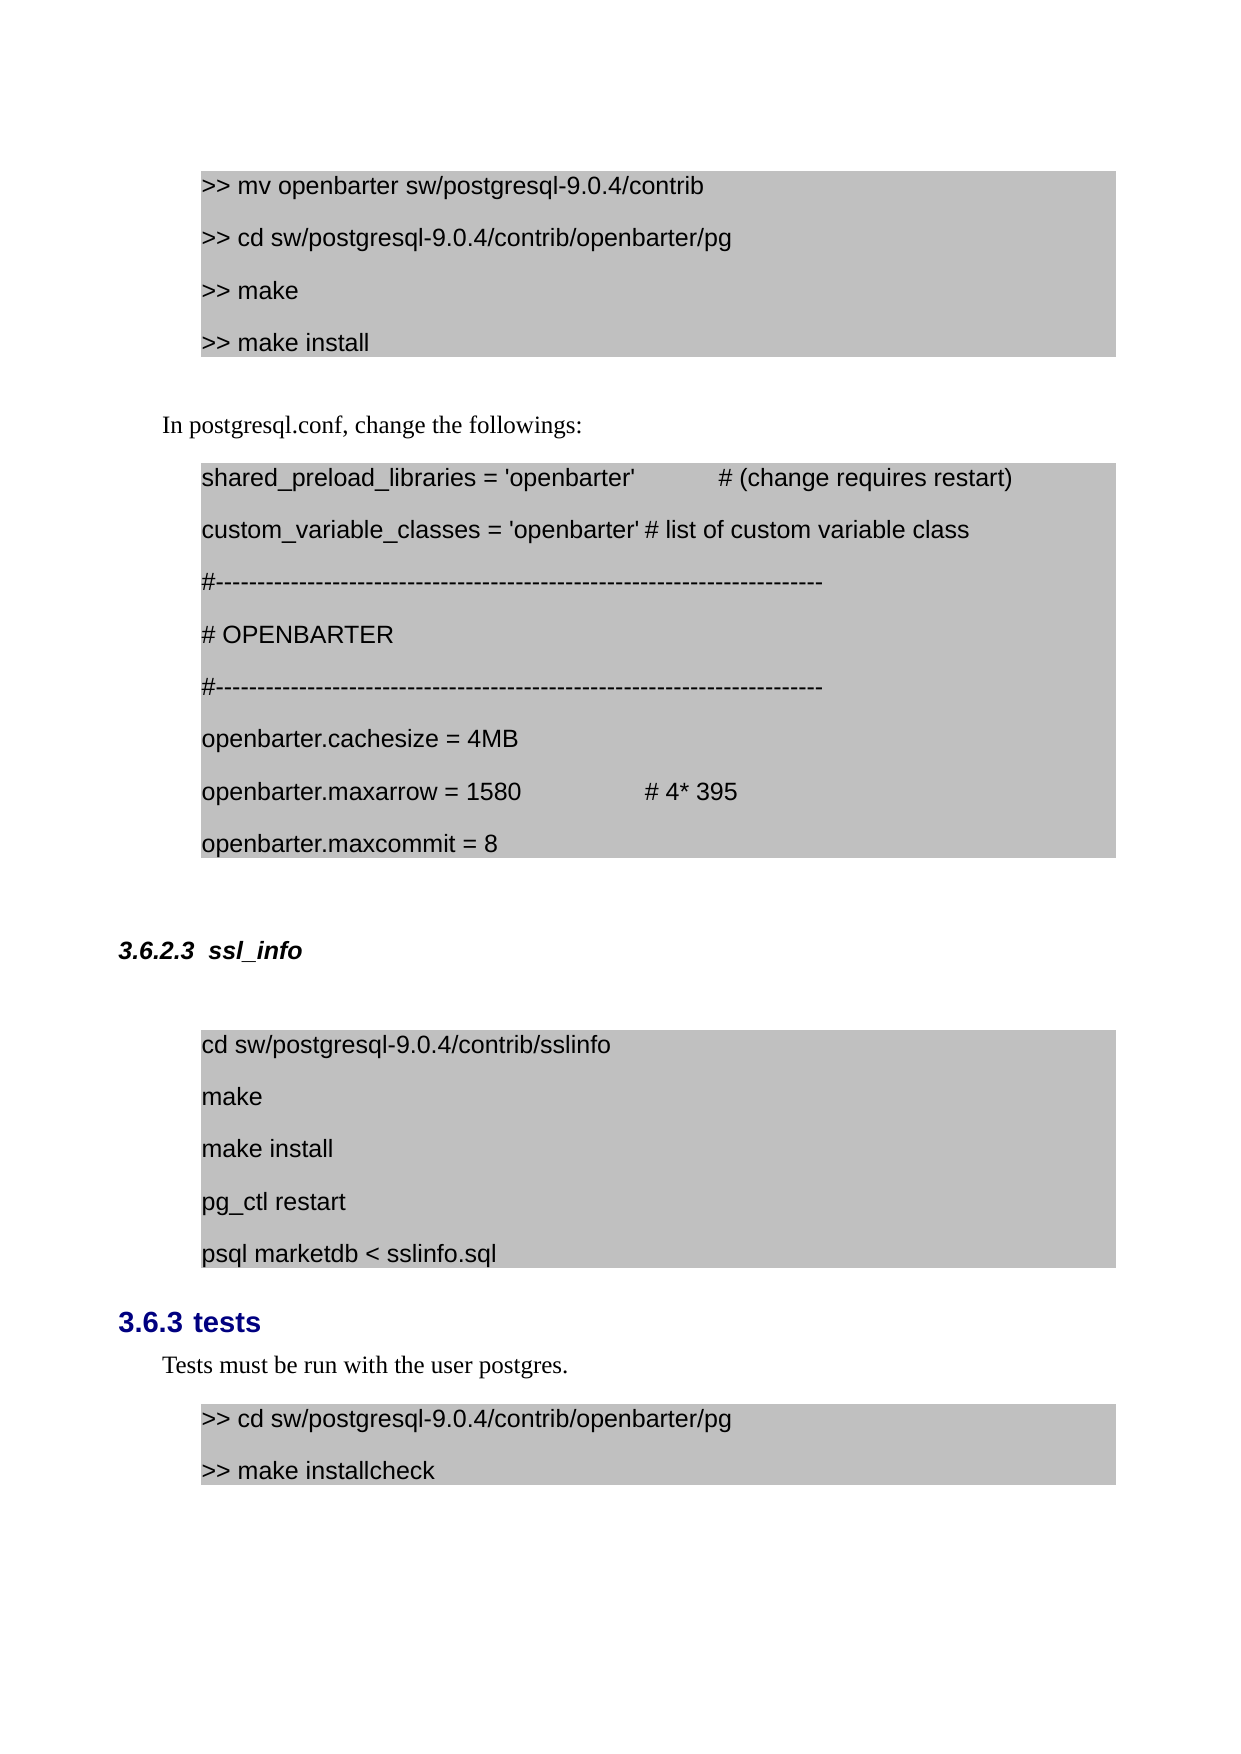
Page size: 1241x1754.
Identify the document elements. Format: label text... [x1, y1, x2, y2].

text shared_preload_libraries = 'openbarter' # (change requires restart) [201, 463, 1116, 492]
text >> mv openbarter sw/postgresql-9.0.4/contrib [201, 171, 1116, 200]
text custom_variable_classes = 'openbarter' # list of custom variable class [201, 515, 1116, 544]
text cd sw/postgresql-9.0.4/contrib/sslinfo [201, 1030, 1116, 1059]
text openbarter.maxarrow = 1580 # 4* 395 [201, 777, 1116, 805]
text In postgresql.conf, change the followings: [118, 410, 1122, 438]
text >> make [201, 276, 1116, 304]
text # OPENBARTER [201, 620, 1116, 648]
text >> cd sw/postgresql-9.0.4/contrib/openbarter/pg [201, 1404, 1116, 1432]
text make install [201, 1134, 1116, 1163]
text >> make installcheck [201, 1456, 1116, 1485]
text >> cd sw/postgresql-9.0.4/contrib/openbarter/pg [201, 223, 1116, 252]
text psql marketdb < sslinfo.sql [201, 1239, 1116, 1268]
text Tests must be run with the user postgres. [118, 1351, 1122, 1379]
text pg_ctl restart [201, 1187, 1116, 1216]
text make [201, 1082, 1116, 1111]
text #------------------------------------------------------------------------- [201, 567, 1116, 596]
text #------------------------------------------------------------------------- [201, 672, 1116, 701]
subtitle ssl_info [118, 936, 1122, 964]
text >> make install [201, 328, 1116, 357]
subtitle tests [118, 1304, 1122, 1338]
text openbarter.cachesize = 4MB [201, 724, 1116, 753]
text openbarter.maxcommit = 8 [201, 829, 1116, 858]
